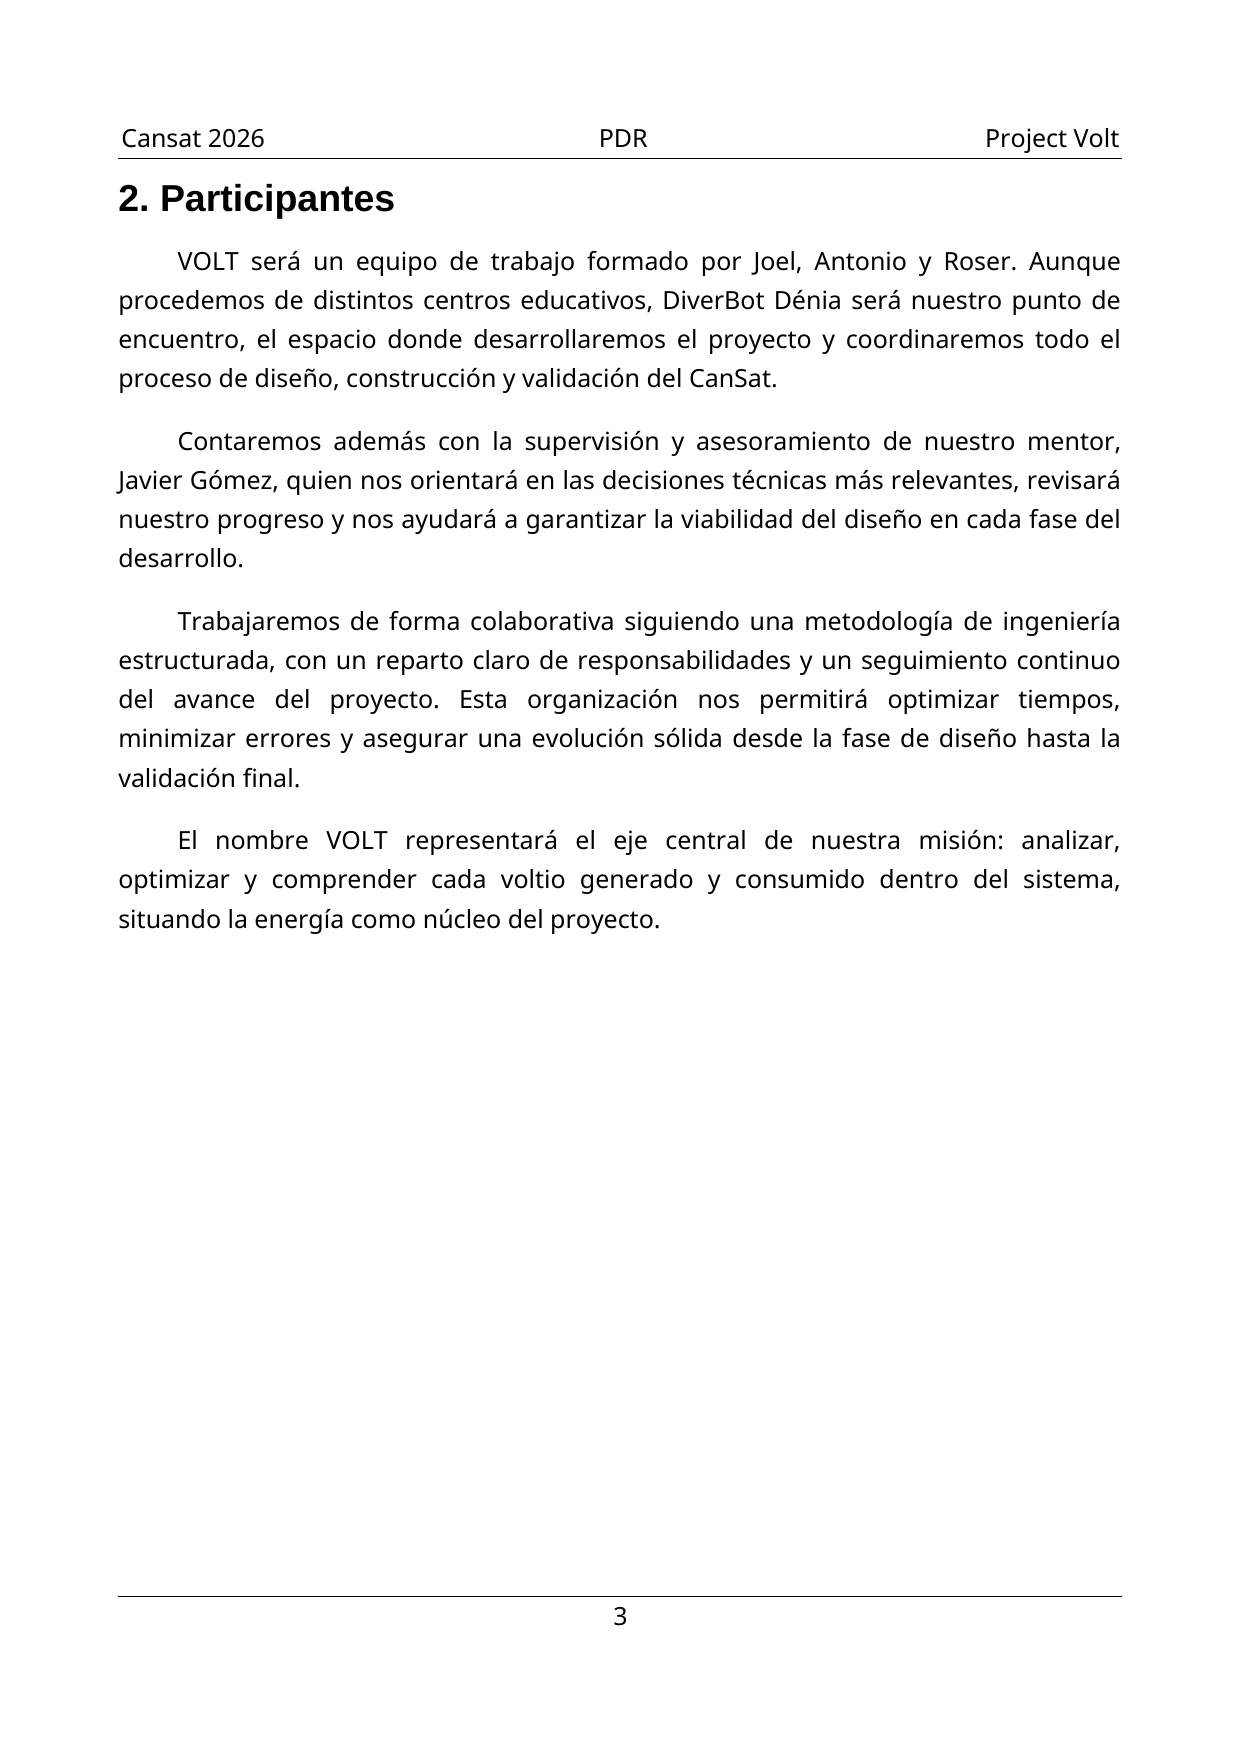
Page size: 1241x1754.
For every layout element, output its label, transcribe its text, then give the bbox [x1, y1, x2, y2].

text Trabajaremos de forma colaborativa siguiendo una metodología de ingeniería estructurada, con un reparto claro de responsabilidades y un seguimiento continuo del avance del proyecto. Esta organización nos permitirá optimizar tiempos, minimizar errores y asegurar una evolución sólida desde la fase de diseño hasta la validación final. [118, 604, 1122, 794]
subtitle 2. Participantes [118, 176, 1122, 219]
text VOLT será un equipo de trabajo formado por Joel, Antonio y Roser. Aunque procedemos de distintos centros educativos, DiverBot Dénia será nuestro punto de encuentro, el espacio donde desarrollaremos el proyecto y coordinaremos todo el proceso de diseño, construcción y validación del CanSat. [118, 243, 1122, 395]
text El nombre VOLT representará el eje central de nuestra misión: analizar, optimizar y comprender cada voltio generado y consumido dentro del sistema, situando la energía como núcleo del proyecto. [118, 823, 1122, 935]
text Contaremos además con la supervisión y asesoramiento de nuestro mentor, Javier Gómez, quien nos orientará en las decisiones técnicas más relevantes, revisará nuestro progreso y nos ayudará a garantizar la viabilidad del diseño en cada fase del desarrollo. [118, 423, 1122, 575]
